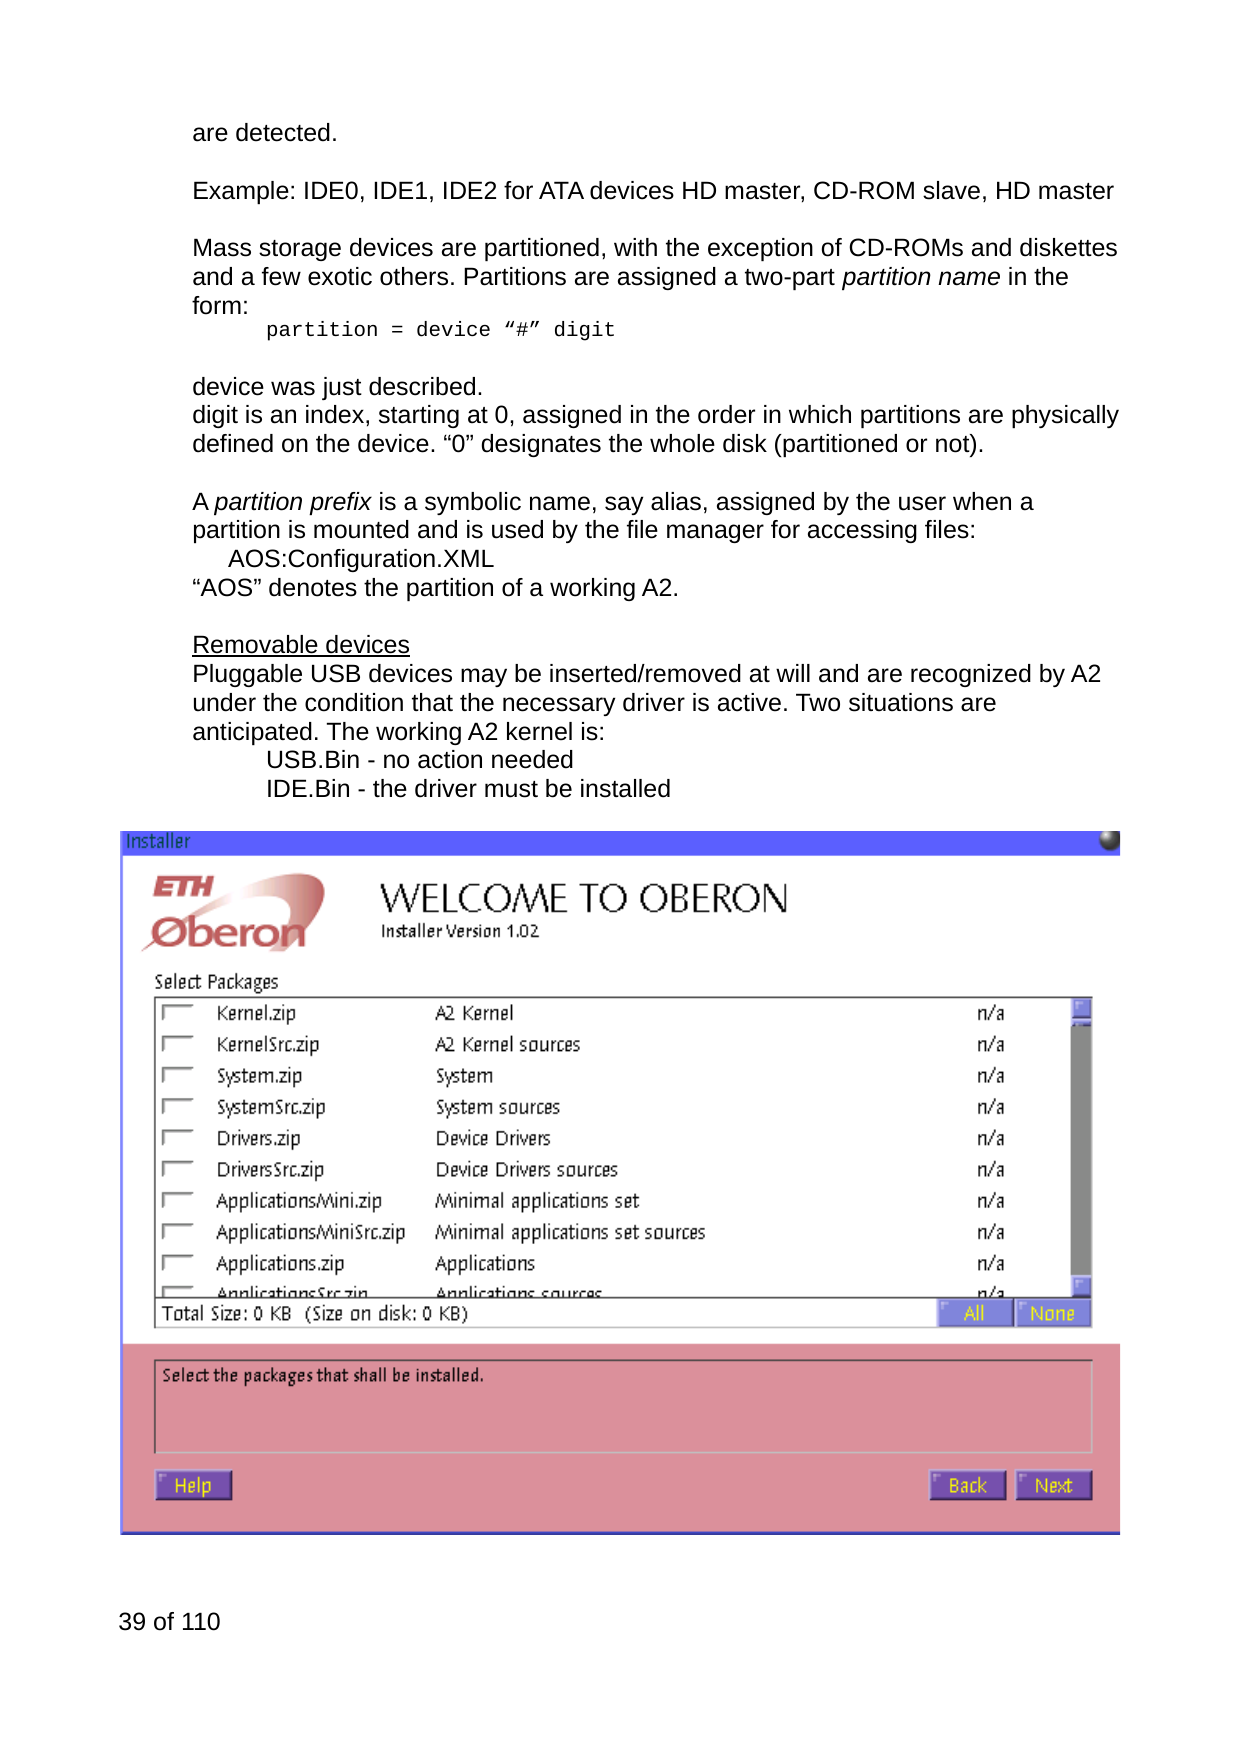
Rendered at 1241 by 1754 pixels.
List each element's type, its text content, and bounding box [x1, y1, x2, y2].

text Removable devices [192, 631, 1122, 659]
text Pluggable USB devices may be inserted/removed at will and are recognized by A2 under the condition that the necessary driver is active. Two situations are anticipated. The working A2 kernel is: [192, 659, 1122, 746]
text A partition prefix is a symbolic name, say alias, assigned by the user when a partition is mounted and is used by the file manager for accessing files: [192, 487, 1122, 544]
text Mass storage devices are partitioned, with the exception of CD-ROMs and diskettes and a few exotic others. Partitions are assigned a two-part partition name in the form: [192, 233, 1122, 319]
text are detected. [192, 118, 1122, 147]
text “AOS” denotes the partition of a working A2. [192, 573, 1122, 602]
text Example: IDE0, IDE1, IDE2 for ATA devices HD master, CD-ROM slave, HD master [192, 176, 1122, 204]
text digit is an index, starting at 0, assigned in the order in which partitions are physically defined on the device. “0” designates the whole disk (partitioned or not). [192, 401, 1122, 458]
text USB.Bin - no action needed [266, 746, 1122, 774]
text AOS:Configuration.XML [192, 544, 1122, 573]
text partition = device “#” digit [266, 319, 1122, 343]
text IDE.Bin - the driver must be installed [266, 774, 1122, 803]
picture [120, 831, 1121, 1535]
text device was just described. [192, 372, 1122, 401]
